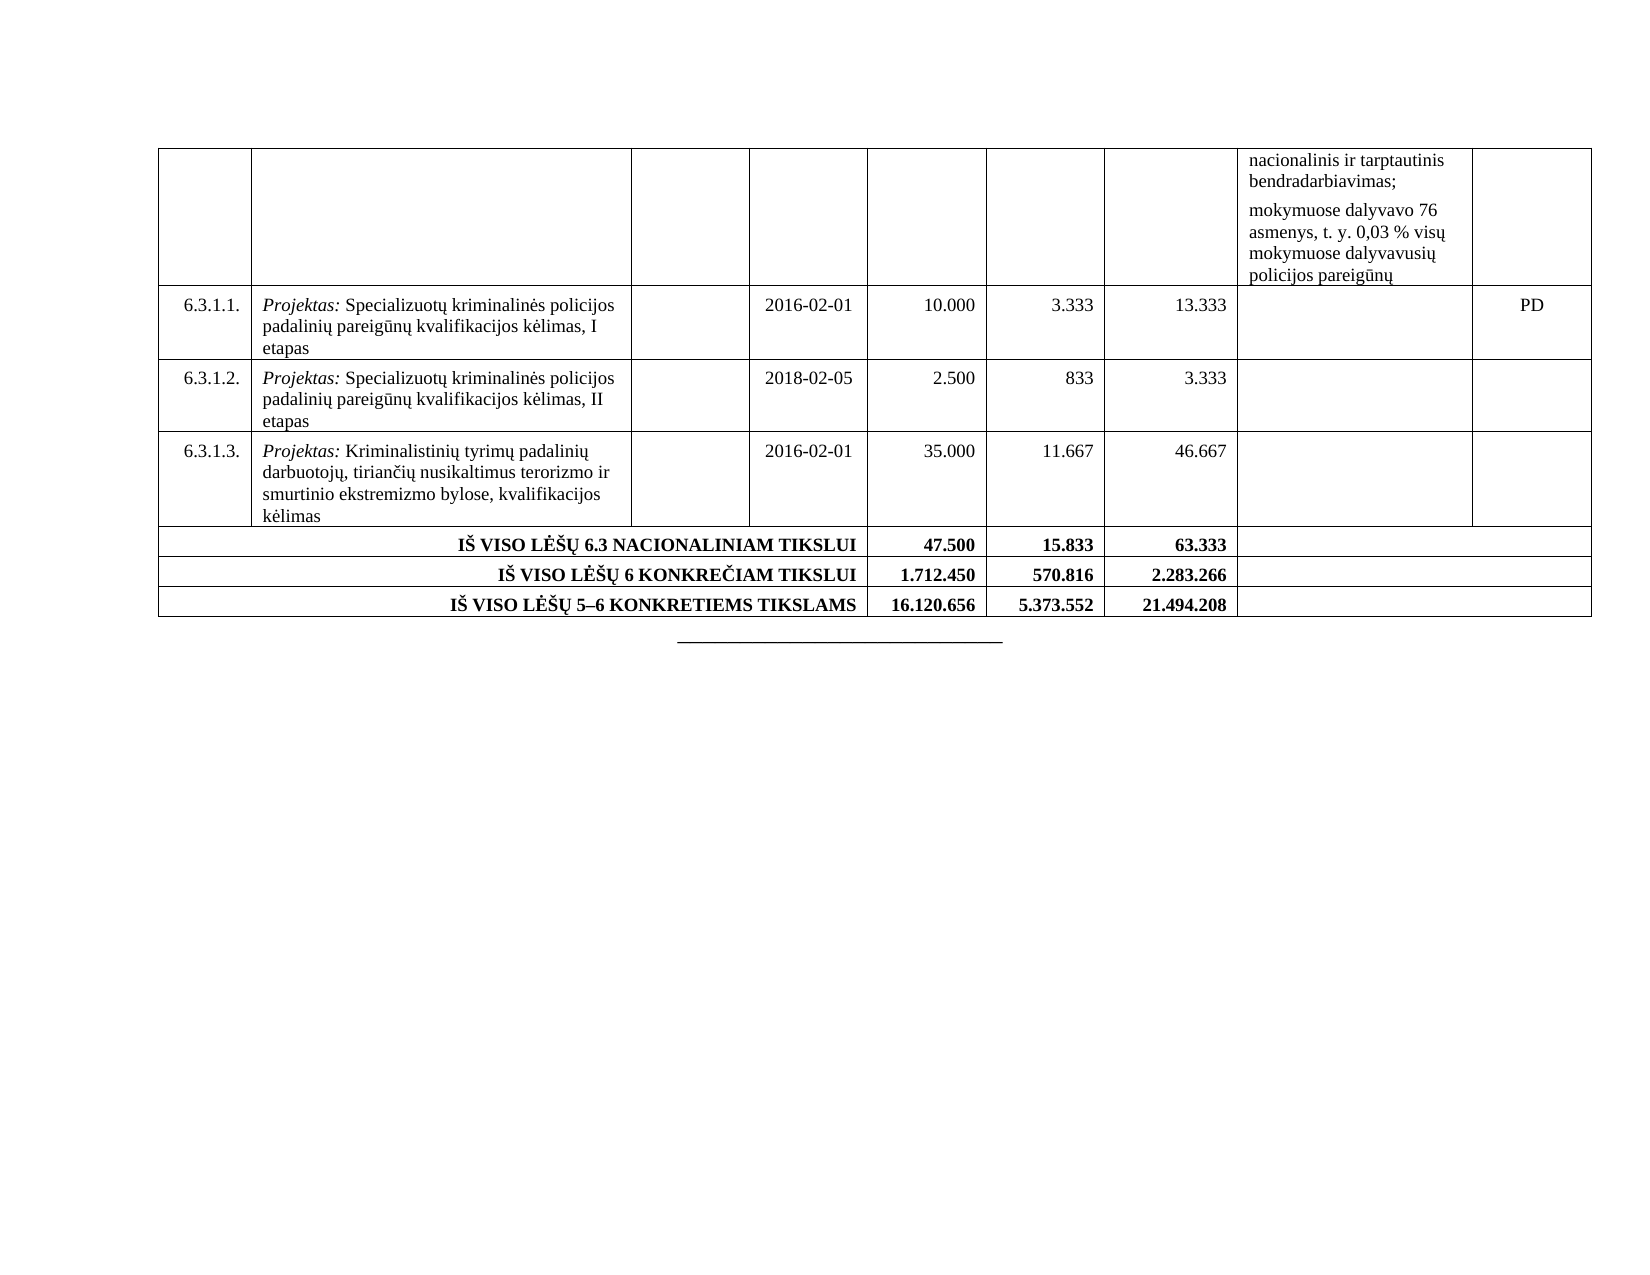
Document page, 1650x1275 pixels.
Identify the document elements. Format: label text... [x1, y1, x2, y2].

table_cell 15.833 [987, 527, 1104, 556]
table_cell [1473, 432, 1591, 526]
table_cell Projektas: Kriminalistinių tyrimų padalinių darbuotojų, tiriančių nusikaltimus terorizmo ir smurtinio ekstremizmo bylose, kvalifikacijos kėlimas [252, 432, 631, 526]
table_cell 16.120.656 [868, 587, 986, 616]
table_cell 3.333 [987, 286, 1104, 358]
table_cell [1473, 360, 1591, 431]
table_cell [1238, 527, 1591, 556]
table_cell [1238, 286, 1472, 358]
table_cell 13.333 [1105, 286, 1237, 358]
table_cell IŠ VISO LĖŠŲ 6.3 NACIONALINIAM TIKSLUI [159, 527, 867, 556]
table_cell Projektas: Specializuotų kriminalinės policijos padalinių pareigūnų kvalifikacijos kėlimas, II etapas [252, 360, 631, 431]
table_cell 6.3.1.3. [159, 432, 251, 526]
table_cell IŠ VISO LĖŠŲ 5–6 KONKRETIEMS TIKSLAMS [159, 587, 867, 616]
table_cell 6.3.1.2. [159, 360, 251, 431]
table_cell 11.667 [987, 432, 1104, 526]
table_cell 2.283.266 [1105, 557, 1237, 586]
table_cell 1.712.450 [868, 557, 986, 586]
table_cell 47.500 [868, 527, 986, 556]
table_cell nacionalinis ir tarptautinis bendradarbiavimas; mokymuose dalyvavo 76 asmenys, t. y. 0,03 % visų mokymuose dalyvavusių policijos pareigūnų [1238, 149, 1472, 285]
table_cell [632, 432, 749, 526]
table_cell [1238, 432, 1472, 526]
table_cell IŠ VISO LĖŠŲ 6 KONKREČIAM TIKSLUI [159, 557, 867, 586]
table_cell 2016-02-01 [750, 286, 867, 358]
table_cell 63.333 [1105, 527, 1237, 556]
table_cell [1238, 557, 1591, 586]
text __________________________ [148, 617, 1532, 646]
table_cell 2.500 [868, 360, 986, 431]
table_cell [1238, 587, 1591, 616]
table_cell [1238, 360, 1472, 431]
table_cell 3.333 [1105, 360, 1237, 431]
table_cell [868, 149, 986, 285]
table_cell 2016-02-01 [750, 432, 867, 526]
table_cell 21.494.208 [1105, 587, 1237, 616]
table_cell [159, 149, 251, 285]
table_cell PD [1473, 286, 1591, 358]
table_cell 2018-02-05 [750, 360, 867, 431]
table_cell 570.816 [987, 557, 1104, 586]
table_cell Projektas: Specializuotų kriminalinės policijos padalinių pareigūnų kvalifikacijos kėlimas, I etapas [252, 286, 631, 358]
table_cell [1473, 149, 1591, 285]
table_cell [252, 149, 631, 285]
table_cell 10.000 [868, 286, 986, 358]
table_cell 35.000 [868, 432, 986, 526]
table_cell [1105, 149, 1237, 285]
table_cell 833 [987, 360, 1104, 431]
table_cell 6.3.1.1. [159, 286, 251, 358]
table_cell [632, 149, 749, 285]
table_cell 46.667 [1105, 432, 1237, 526]
table_cell [750, 149, 867, 285]
table_cell [987, 149, 1104, 285]
table_cell 5.373.552 [987, 587, 1104, 616]
table_cell [632, 360, 749, 431]
table_cell [632, 286, 749, 358]
